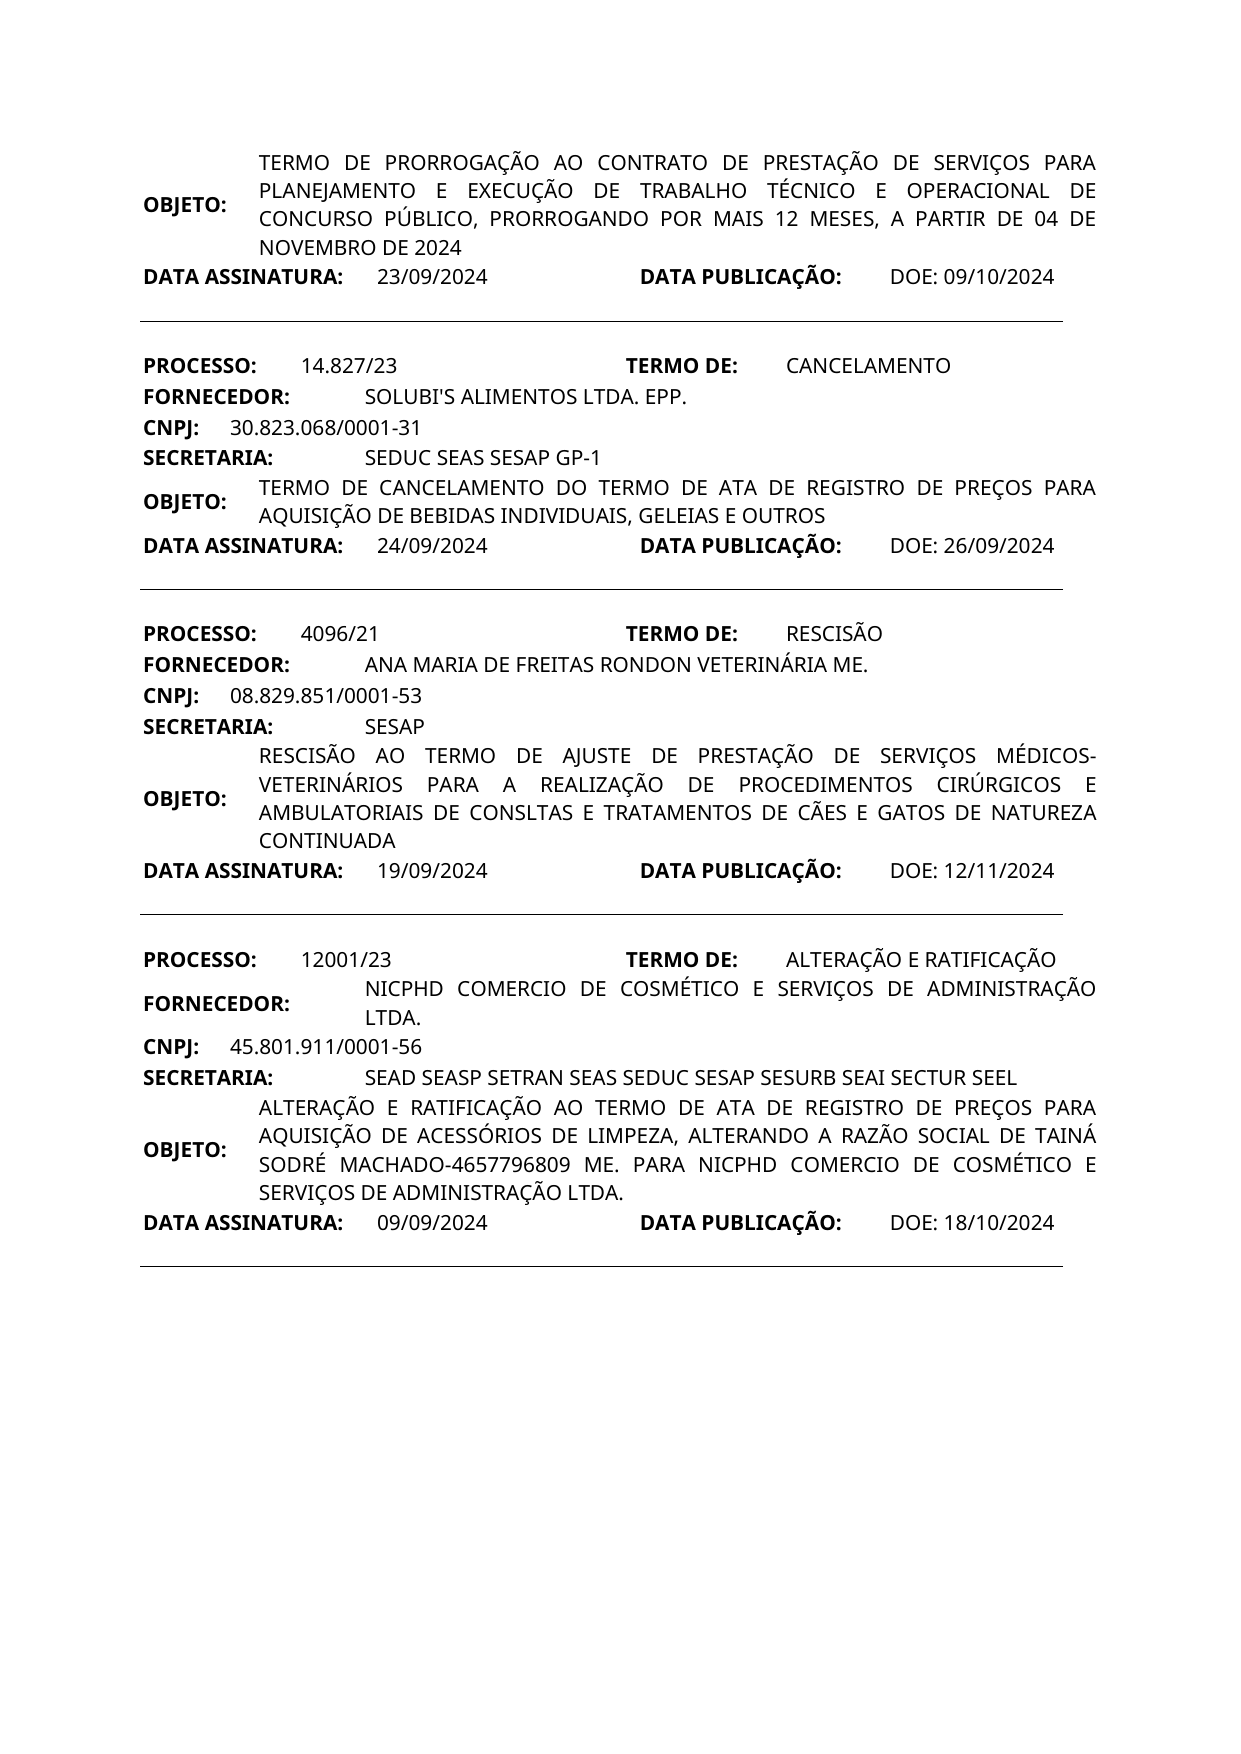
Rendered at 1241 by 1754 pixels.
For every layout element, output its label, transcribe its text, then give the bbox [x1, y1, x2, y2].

table_cell CNPJ: [136, 680, 222, 711]
table_cell 09/09/2024 [370, 1207, 632, 1237]
table_cell DATA ASSINATURA: [136, 1207, 369, 1237]
table_cell FORNECEDOR: [136, 975, 357, 1031]
table_cell SECRETARIA: [136, 711, 357, 741]
table_header TERMO DE: [618, 619, 778, 649]
table_header 14.827/23 [293, 350, 618, 381]
table_cell DOE: 12/11/2024 [882, 855, 1104, 886]
table_cell DATA PUBLICAÇÃO: [632, 1207, 882, 1237]
table_header TERMO DE: [618, 350, 778, 381]
table_header RESCISÃO [779, 619, 1104, 649]
table_cell DATA ASSINATURA: [136, 261, 369, 292]
table_cell DATA ASSINATURA: [136, 855, 369, 886]
table_cell DATA PUBLICAÇÃO: [632, 530, 882, 561]
table_header PROCESSO: [136, 619, 293, 649]
table_cell SECRETARIA: [136, 442, 357, 473]
table_cell OBJETO: [136, 148, 251, 261]
table_cell 24/09/2024 [370, 530, 632, 561]
table_cell RESCISÃO AO TERMO DE AJUSTE DE PRESTAÇÃO DE SERVIÇOS MÉDICOS-VETERINÁRIOS PARA A REALIZAÇÃO DE PROCEDIMENTOS CIRÚRGICOS E AMBULATORIAIS DE CONSLTAS E TRATAMENTOS DE CÃES E GATOS DE NATUREZA CONTINUADA [251, 741, 1104, 855]
table_cell DOE: 18/10/2024 [882, 1207, 1104, 1237]
table_cell FORNECEDOR: [136, 649, 357, 680]
table_header CANCELAMENTO [779, 350, 1104, 381]
table_cell OBJETO: [136, 1093, 251, 1207]
table_cell DOE: 09/10/2024 [882, 261, 1104, 292]
table_header 12001/23 [293, 944, 618, 974]
table_cell ALTERAÇÃO E RATIFICAÇÃO AO TERMO DE ATA DE REGISTRO DE PREÇOS PARA AQUISIÇÃO DE ACESSÓRIOS DE LIMPEZA, ALTERANDO A RAZÃO SOCIAL DE TAINÁ SODRÉ MACHADO-4657796809 ME. PARA NICPHD COMERCIO DE COSMÉTICO E SERVIÇOS DE ADMINISTRAÇÃO LTDA. [251, 1093, 1104, 1207]
table_cell SECRETARIA: [136, 1062, 357, 1093]
table_cell TERMO DE PRORROGAÇÃO AO CONTRATO DE PRESTAÇÃO DE SERVIÇOS PARA PLANEJAMENTO E EXECUÇÃO DE TRABALHO TÉCNICO E OPERACIONAL DE CONCURSO PÚBLICO, PRORROGANDO POR MAIS 12 MESES, A PARTIR DE 04 DE NOVEMBRO DE 2024 [251, 148, 1104, 261]
table_cell ANA MARIA DE FREITAS RONDON VETERINÁRIA ME. [357, 649, 1104, 680]
table_cell 45.801.911/0001-56 [223, 1031, 1104, 1062]
table_cell CNPJ: [136, 1031, 222, 1062]
table_cell OBJETO: [136, 741, 251, 855]
table_header PROCESSO: [136, 350, 293, 381]
table_cell OBJETO: [136, 473, 251, 530]
table_header PROCESSO: [136, 944, 293, 974]
table_cell DATA PUBLICAÇÃO: [632, 261, 882, 292]
table_cell SEDUC SEAS SESAP GP-1 [357, 442, 1104, 473]
table_cell TERMO DE CANCELAMENTO DO TERMO DE ATA DE REGISTRO DE PREÇOS PARA AQUISIÇÃO DE BEBIDAS INDIVIDUAIS, GELEIAS E OUTROS [251, 473, 1104, 530]
table_header TERMO DE: [618, 944, 778, 974]
table_header 4096/21 [293, 619, 618, 649]
table_cell 19/09/2024 [370, 855, 632, 886]
table_cell SOLUBI'S ALIMENTOS LTDA. EPP. [357, 381, 1104, 411]
table_cell SEAD SEASP SETRAN SEAS SEDUC SESAP SESURB SEAI SECTUR SEEL [357, 1062, 1104, 1093]
table_cell 23/09/2024 [370, 261, 632, 292]
table_cell DOE: 26/09/2024 [882, 530, 1104, 561]
table_cell CNPJ: [136, 411, 222, 442]
table_header ALTERAÇÃO E RATIFICAÇÃO [779, 944, 1104, 974]
table_cell SESAP [357, 711, 1104, 741]
table_cell DATA PUBLICAÇÃO: [632, 855, 882, 886]
table_cell 08.829.851/0001-53 [223, 680, 1104, 711]
table_cell DATA ASSINATURA: [136, 530, 369, 561]
table_cell NICPHD COMERCIO DE COSMÉTICO E SERVIÇOS DE ADMINISTRAÇÃO LTDA. [357, 975, 1104, 1031]
table_cell 30.823.068/0001-31 [223, 411, 1104, 442]
table_cell FORNECEDOR: [136, 381, 357, 411]
